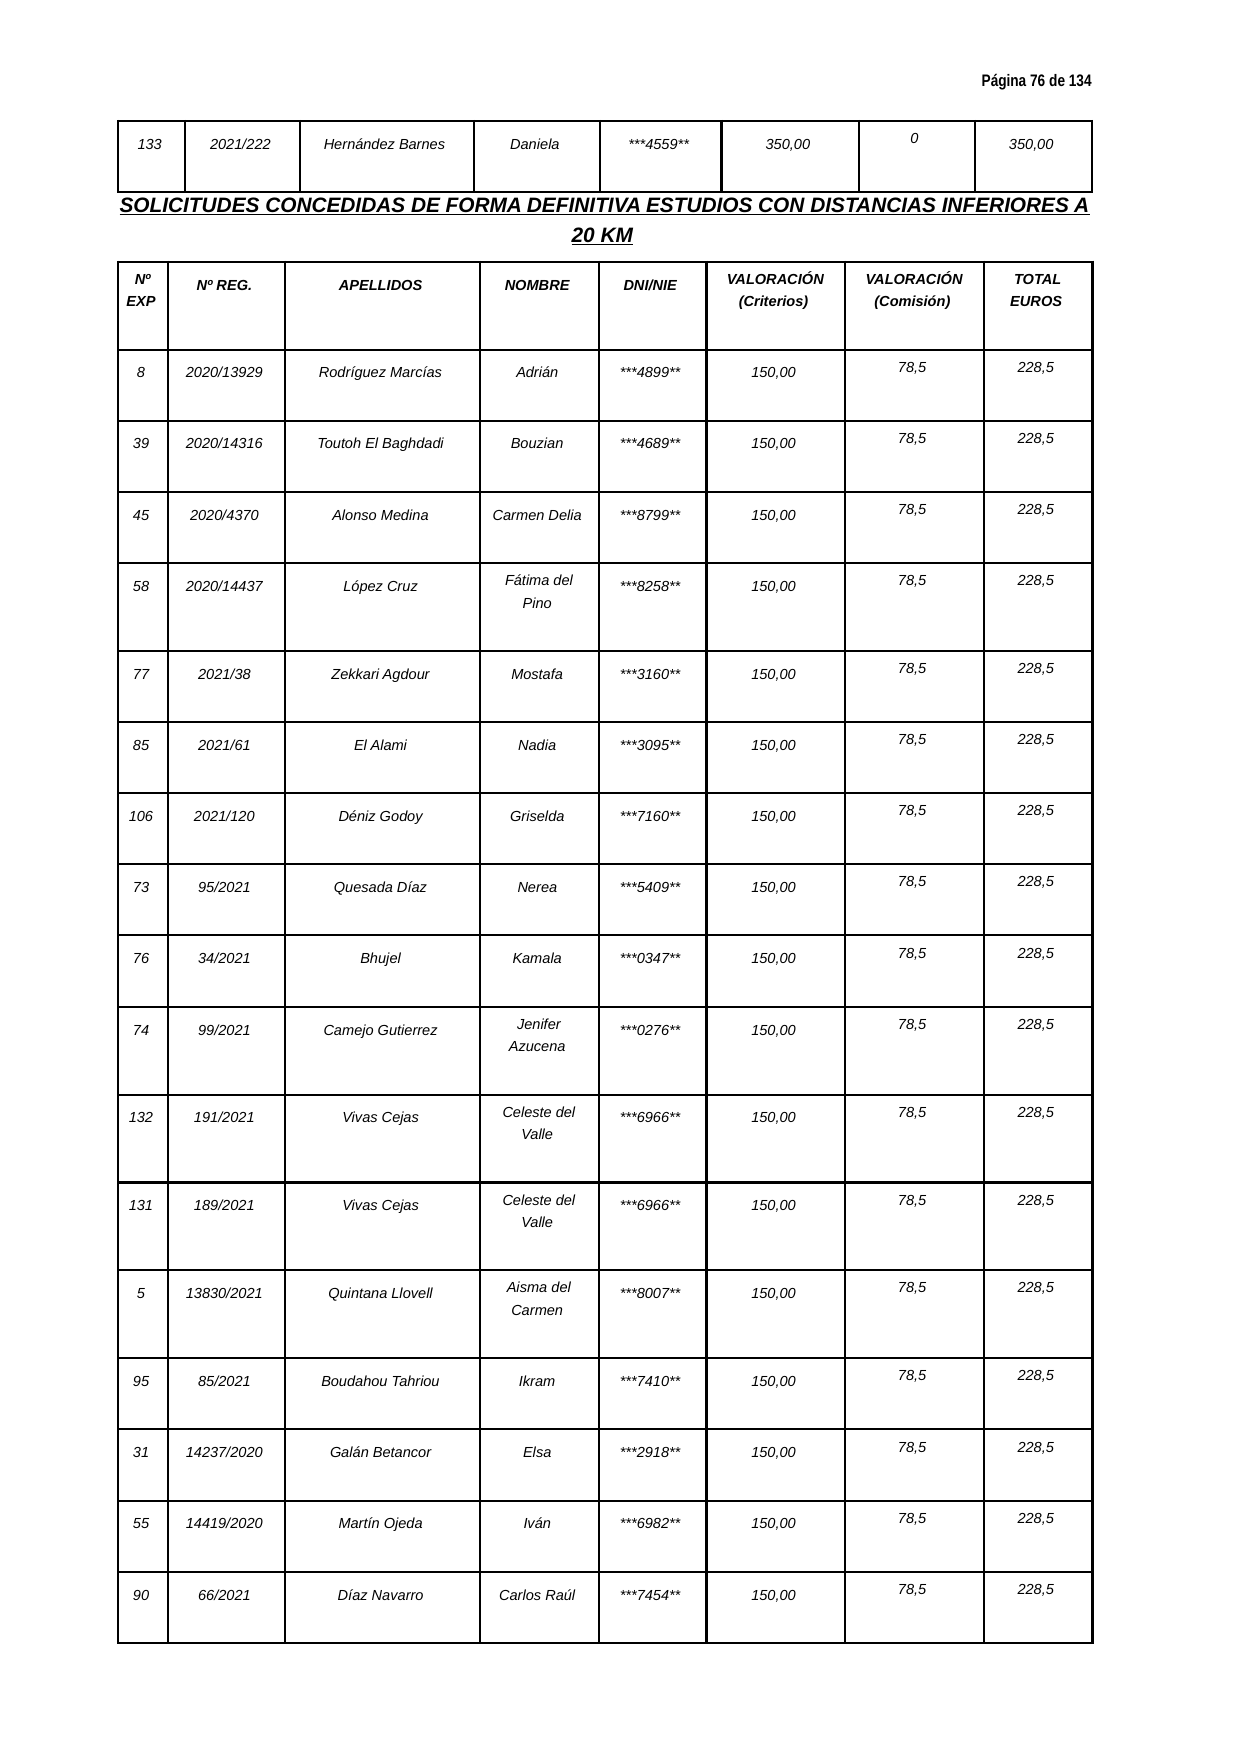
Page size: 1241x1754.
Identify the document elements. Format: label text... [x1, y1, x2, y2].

table_cell 66/2021 [169, 1573, 284, 1642]
table_cell 2020/14316 [169, 422, 284, 491]
table_cell ***7410** [600, 1359, 705, 1428]
table_header VALORACIÓN (Comisión) [846, 263, 983, 348]
table_cell Mostafa [481, 652, 598, 721]
table_cell 228,5 [985, 652, 1091, 721]
table_cell 95/2021 [169, 865, 284, 934]
table_cell ***6982** [600, 1502, 705, 1571]
table_cell Vivas Cejas [286, 1184, 479, 1269]
table_cell Celeste del Valle [481, 1096, 598, 1181]
table_cell 150,00 [708, 1008, 844, 1093]
table_cell 58 [119, 564, 167, 650]
table_cell 2020/14437 [169, 564, 284, 650]
text SOLICITUDES CONCEDIDAS DE FORMA DEFINITIVA ESTUDIOS CON DISTANCIAS INFERIORES A 20 KM [118, 193, 1092, 248]
table_cell Quintana Llovell [286, 1271, 479, 1357]
table_cell ***0347** [600, 936, 705, 1006]
table_cell Elsa [481, 1430, 598, 1499]
table_cell Zekkari Agdour [286, 652, 479, 721]
table_cell 228,5 [985, 723, 1091, 792]
table_cell Nerea [481, 865, 598, 934]
table_cell 85 [119, 723, 167, 792]
table_cell 228,5 [985, 936, 1091, 1006]
table_cell 77 [119, 652, 167, 721]
table_cell 228,5 [985, 1502, 1091, 1571]
table_cell 350,00 [976, 122, 1091, 191]
table_cell 85/2021 [169, 1359, 284, 1428]
table_cell ***3095** [600, 723, 705, 792]
table_cell Díaz Navarro [286, 1573, 479, 1642]
table_cell 150,00 [708, 936, 844, 1006]
table_cell ***8258** [600, 564, 705, 650]
table_cell 228,5 [985, 794, 1091, 863]
table_cell 74 [119, 1008, 167, 1093]
table_cell 14237/2020 [169, 1430, 284, 1499]
table_cell 78,5 [846, 422, 983, 491]
table_cell Iván [481, 1502, 598, 1571]
table_cell 150,00 [708, 1184, 844, 1269]
table_cell 150,00 [708, 1271, 844, 1357]
table_cell ***8799** [600, 493, 705, 562]
table_cell Alonso Medina [286, 493, 479, 562]
table_cell 78,5 [846, 936, 983, 1006]
table_cell 78,5 [846, 1502, 983, 1571]
table_cell 191/2021 [169, 1096, 284, 1181]
table_cell 78,5 [846, 1271, 983, 1357]
table_cell 14419/2020 [169, 1502, 284, 1571]
table_cell 45 [119, 493, 167, 562]
table_cell Hernández Barnes [301, 122, 473, 191]
table_cell 150,00 [708, 652, 844, 721]
table_header Nº REG. [169, 263, 284, 348]
table_cell Fátima del Pino [481, 564, 598, 650]
table_cell Vivas Cejas [286, 1096, 479, 1181]
table_cell 228,5 [985, 1573, 1091, 1642]
table_cell 78,5 [846, 1008, 983, 1093]
table_cell Camejo Gutierrez [286, 1008, 479, 1093]
table_cell 228,5 [985, 1184, 1091, 1269]
table_cell 132 [119, 1096, 167, 1181]
table_cell 150,00 [708, 351, 844, 419]
table_cell 228,5 [985, 1096, 1091, 1181]
table_cell Carmen Delia [481, 493, 598, 562]
table_cell Jenifer Azucena [481, 1008, 598, 1093]
table_cell Galán Betancor [286, 1430, 479, 1499]
table_cell 78,5 [846, 564, 983, 650]
table_cell 2021/222 [186, 122, 299, 191]
table_cell 90 [119, 1573, 167, 1642]
table_cell 2020/4370 [169, 493, 284, 562]
table_cell ***6966** [600, 1096, 705, 1181]
table_cell 95 [119, 1359, 167, 1428]
table_cell Toutoh El Baghdadi [286, 422, 479, 491]
table_cell 131 [119, 1184, 167, 1269]
table_cell 2020/13929 [169, 351, 284, 419]
table_cell 8 [119, 351, 167, 419]
table_cell 150,00 [708, 794, 844, 863]
table_cell Daniela [475, 122, 599, 191]
table_cell 228,5 [985, 1430, 1091, 1499]
table_header VALORACIÓN (Criterios) [708, 263, 844, 348]
table_cell 2021/38 [169, 652, 284, 721]
table_cell 150,00 [708, 1359, 844, 1428]
table_cell El Alami [286, 723, 479, 792]
table_cell 78,5 [846, 1184, 983, 1269]
table_cell 78,5 [846, 794, 983, 863]
table_cell 228,5 [985, 1359, 1091, 1428]
table_cell Celeste del Valle [481, 1184, 598, 1269]
table_cell 228,5 [985, 1271, 1091, 1357]
table_header Nº EXP [119, 263, 167, 348]
table_cell ***7454** [600, 1573, 705, 1642]
table_cell López Cruz [286, 564, 479, 650]
table_cell ***5409** [600, 865, 705, 934]
table_cell 78,5 [846, 1430, 983, 1499]
table_cell 150,00 [708, 865, 844, 934]
table_cell ***4559** [601, 122, 720, 191]
table_cell ***3160** [600, 652, 705, 721]
table_cell 78,5 [846, 1359, 983, 1428]
table_cell ***6966** [600, 1184, 705, 1269]
table_cell 13830/2021 [169, 1271, 284, 1357]
table_cell 0 [860, 122, 974, 191]
table_cell 34/2021 [169, 936, 284, 1006]
table_cell ***4689** [600, 422, 705, 491]
table_cell ***8007** [600, 1271, 705, 1357]
table_cell ***2918** [600, 1430, 705, 1499]
table_cell Kamala [481, 936, 598, 1006]
table_cell 2021/61 [169, 723, 284, 792]
table_cell 228,5 [985, 351, 1091, 419]
table_cell 150,00 [708, 564, 844, 650]
table_cell 78,5 [846, 351, 983, 419]
table_header DNI/NIE [600, 263, 705, 348]
table_cell Adrián [481, 351, 598, 419]
table_header NOMBRE [481, 263, 598, 348]
table_cell Carlos Raúl [481, 1573, 598, 1642]
table_cell 228,5 [985, 1008, 1091, 1093]
table_cell 150,00 [708, 1502, 844, 1571]
table_cell 150,00 [708, 1096, 844, 1181]
table_cell 228,5 [985, 422, 1091, 491]
table_cell 78,5 [846, 493, 983, 562]
table_cell Aisma del Carmen [481, 1271, 598, 1357]
table_header TOTAL EUROS [985, 263, 1091, 348]
table_cell 150,00 [708, 1573, 844, 1642]
table_cell 31 [119, 1430, 167, 1499]
table_cell 78,5 [846, 1096, 983, 1181]
table_cell 150,00 [708, 493, 844, 562]
table_cell Rodríguez Marcías [286, 351, 479, 419]
table_cell ***4899** [600, 351, 705, 419]
table_cell Déniz Godoy [286, 794, 479, 863]
table_cell 78,5 [846, 652, 983, 721]
table_cell 5 [119, 1271, 167, 1357]
table_cell 228,5 [985, 493, 1091, 562]
table_cell 78,5 [846, 1573, 983, 1642]
table_cell Nadia [481, 723, 598, 792]
table_cell 350,00 [723, 122, 858, 191]
table_cell 106 [119, 794, 167, 863]
table_cell Ikram [481, 1359, 598, 1428]
table_cell 99/2021 [169, 1008, 284, 1093]
table_cell 150,00 [708, 1430, 844, 1499]
table_cell ***0276** [600, 1008, 705, 1093]
table_cell Bhujel [286, 936, 479, 1006]
table_header APELLIDOS [286, 263, 479, 348]
table_cell 150,00 [708, 723, 844, 792]
table_cell 39 [119, 422, 167, 491]
table_cell 73 [119, 865, 167, 934]
table_cell ***7160** [600, 794, 705, 863]
table_cell 78,5 [846, 865, 983, 934]
table_cell 2021/120 [169, 794, 284, 863]
table_cell 150,00 [708, 422, 844, 491]
table_cell Boudahou Tahriou [286, 1359, 479, 1428]
table_cell 228,5 [985, 564, 1091, 650]
table_cell Griselda [481, 794, 598, 863]
table_cell 78,5 [846, 723, 983, 792]
table_cell 228,5 [985, 865, 1091, 934]
table_cell 76 [119, 936, 167, 1006]
table_cell 133 [119, 122, 184, 191]
table_cell 55 [119, 1502, 167, 1571]
table_cell Bouzian [481, 422, 598, 491]
table_cell Quesada Díaz [286, 865, 479, 934]
table_cell 189/2021 [169, 1184, 284, 1269]
table_cell Martín Ojeda [286, 1502, 479, 1571]
